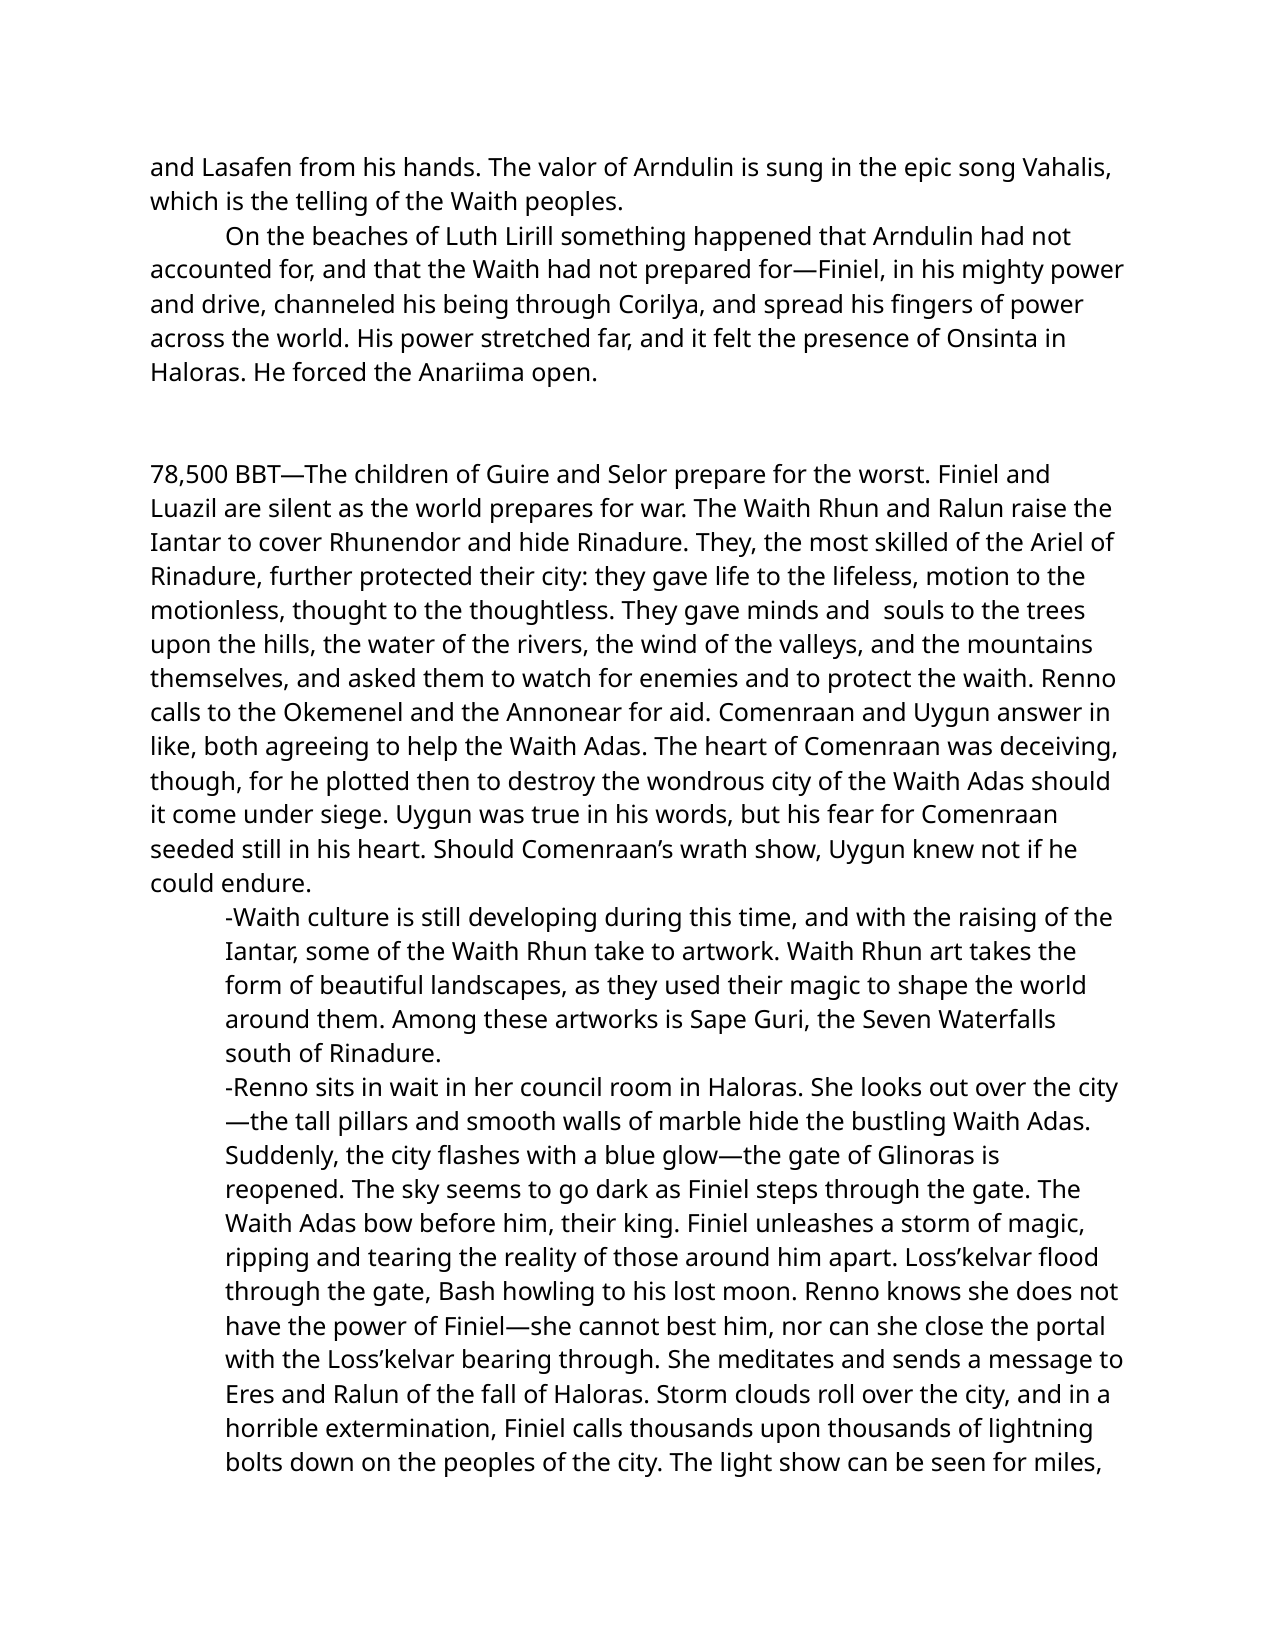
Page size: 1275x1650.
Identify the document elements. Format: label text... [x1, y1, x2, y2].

text 78,500 BBT—The children of Guire and Selor prepare for the worst. Finiel and Luazil are silent as the world prepares for war. The Waith Rhun and Ralun raise the Iantar to cover Rhunendor and hide Rinadure. They, the most skilled of the Ariel of Rinadure, further protected their city: they gave life to the lifeless, motion to the motionless, thought to the thoughtless. They gave minds and souls to the trees upon the hills, the water of the rivers, the wind of the valleys, and the mountains themselves, and asked them to watch for enemies and to protect the waith. Renno calls to the Okemenel and the Annonear for aid. Comenraan and Uygun answer in like, both agreeing to help the Waith Adas. The heart of Comenraan was deceiving, though, for he plotted then to destroy the wondrous city of the Waith Adas should it come under siege. Uygun was true in his words, but his fear for Comenraan seeded still in his heart. Should Comenraan’s wrath show, Uygun knew not if he could endure. [150, 457, 1125, 899]
text -Renno sits in wait in her council room in Haloras. She looks out over the city—the tall pillars and smooth walls of marble hide the bustling Waith Adas. Suddenly, the city flashes with a blue glow—the gate of Glinoras is reopened. The sky seems to go dark as Finiel steps through the gate. The Waith Adas bow before him, their king. Finiel unleashes a storm of magic, ripping and tearing the reality of those around him apart. Loss’kelvar flood through the gate, Bash howling to his lost moon. Renno knows she does not have the power of Finiel—she cannot best him, nor can she close the portal with the Loss’kelvar bearing through. She meditates and sends a message to Eres and Ralun of the fall of Haloras. Storm clouds roll over the city, and in a horrible extermination, Finiel calls thousands upon thousands of lightning bolts down on the peoples of the city. The light show can be seen for miles, [225, 1070, 1125, 1478]
text -Waith culture is still developing during this time, and with the raising of the Iantar, some of the Waith Rhun take to artwork. Waith Rhun art takes the form of beautiful landscapes, as they used their magic to shape the world around them. Among these artworks is Sape Guri, the Seven Waterfalls south of Rinadure. [225, 899, 1125, 1070]
text and Lasafen from his hands. The valor of Arndulin is sung in the epic song Vahalis, which is the telling of the Waith peoples. [150, 150, 1125, 218]
text On the beaches of Luth Lirill something happened that Arndulin had not accounted for, and that the Waith had not prepared for—Finiel, in his mighty power and drive, channeled his being through Corilya, and spread his fingers of power across the world. His power stretched far, and it felt the presence of Onsinta in Haloras. He forced the Anariima open. [150, 218, 1125, 388]
